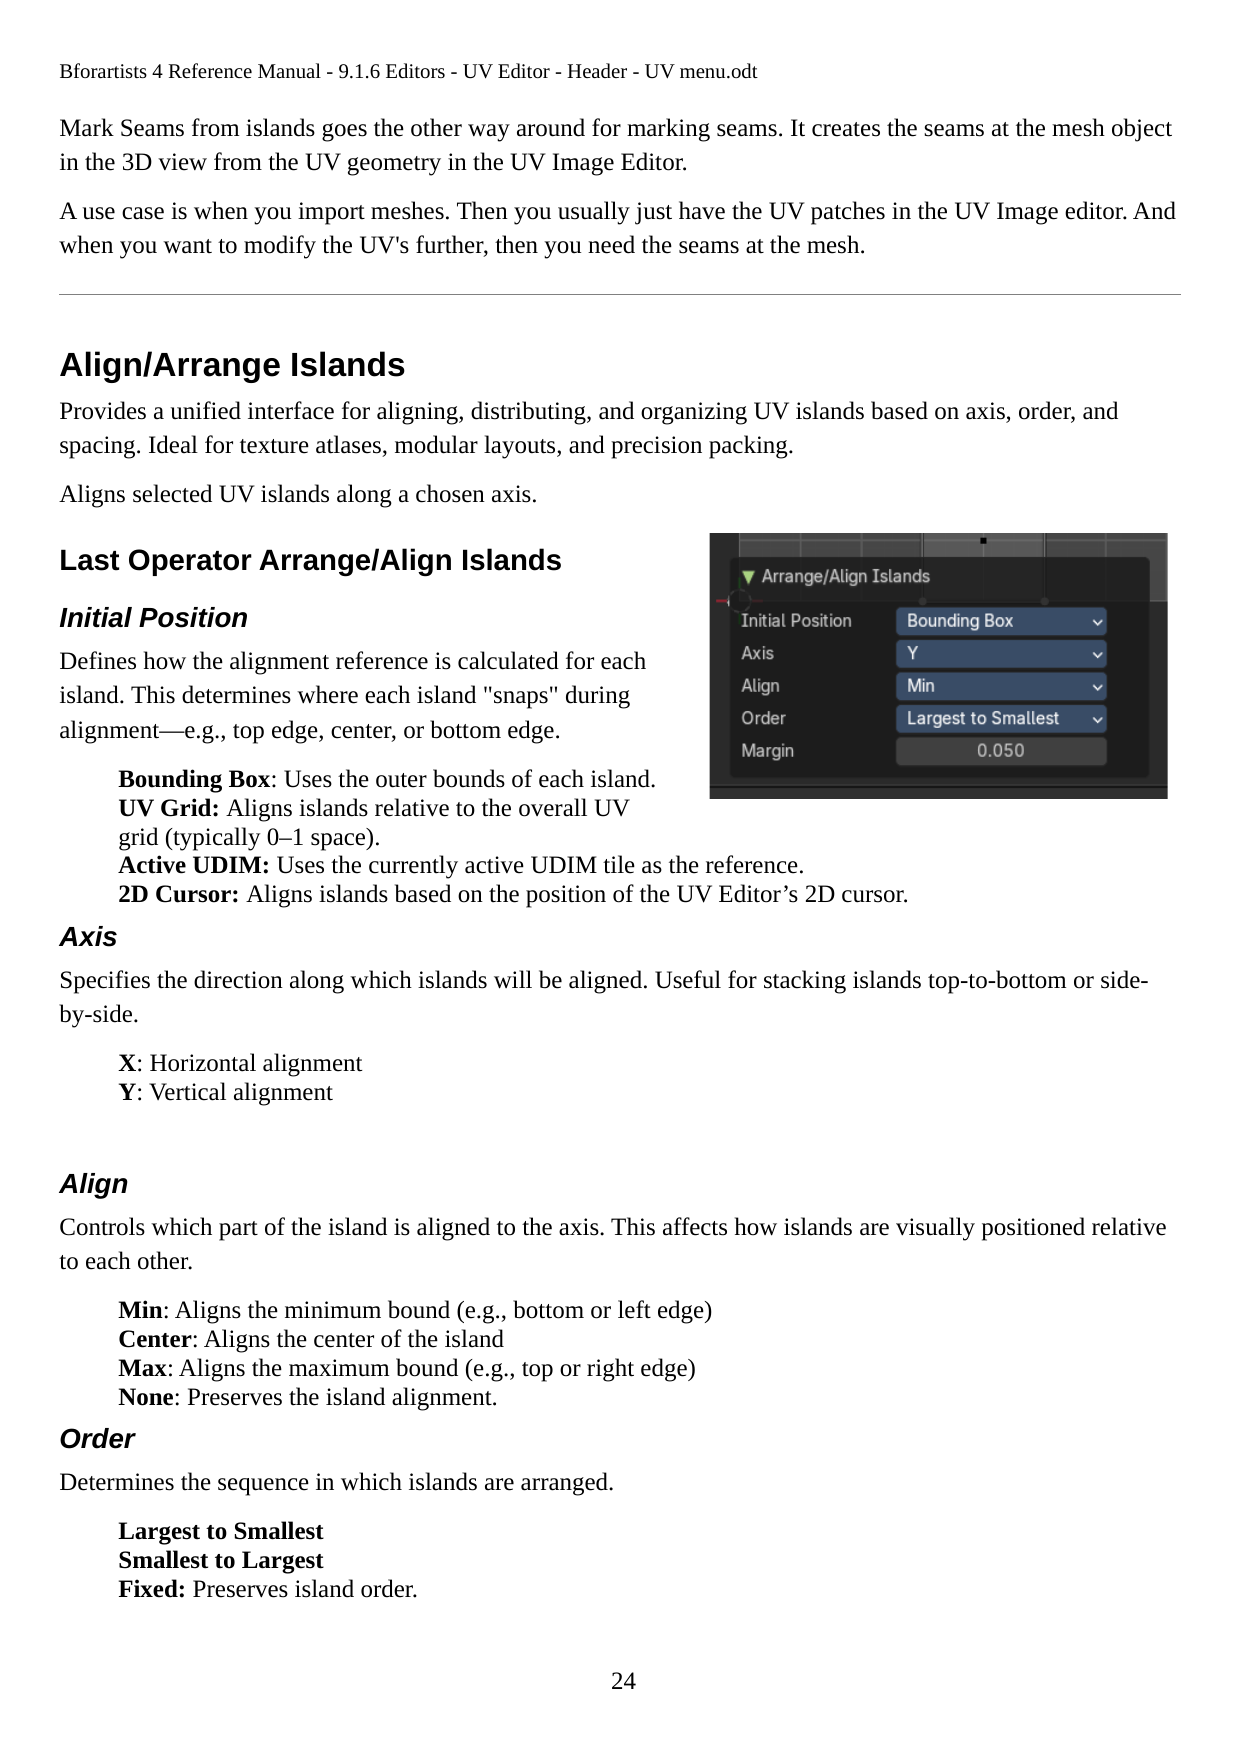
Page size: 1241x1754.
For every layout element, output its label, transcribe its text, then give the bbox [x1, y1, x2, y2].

list Bounding Box: Uses the outer bounds of each island. [118, 764, 709, 793]
list None: Preserves the island alignment. [118, 1382, 1181, 1410]
text Specifies the direction along which islands will be aligned. Useful for stacking islands top-to-bottom or side-by-side. [59, 965, 1181, 1028]
list X: Horizontal alignment [118, 1048, 1181, 1077]
picture [709, 533, 1168, 799]
subtitle Initial Position [59, 602, 709, 634]
subtitle Align/Arrange Islands [59, 345, 1181, 383]
list Smallest to Largest [118, 1545, 1181, 1574]
list Min: Aligns the minimum bound (e.g., bottom or left edge) [118, 1295, 1181, 1324]
text Defines how the alignment reference is calculated for each island. This determines where each island "snaps" during alignment—e.g., top edge, center, or bottom edge. [59, 646, 709, 744]
subtitle Order [59, 1423, 1181, 1455]
list Max: Aligns the maximum bound (e.g., top or right edge) [118, 1353, 1181, 1382]
text Aligns selected UV islands along a chosen axis. [59, 479, 1181, 508]
list Fixed: Preserves island order. [118, 1574, 1181, 1602]
subtitle Align [59, 1167, 1181, 1199]
list 2D Cursor: Aligns islands based on the position of the UV Editor’s 2D cursor. [118, 879, 1181, 908]
text Controls which part of the island is aligned to the axis. This affects how islands are visually positioned relative to each other. [59, 1212, 1181, 1275]
list Center: Aligns the center of the island [118, 1324, 1181, 1353]
subtitle Axis [59, 920, 1181, 952]
subtitle [1168, 602, 1181, 634]
text Mark Seams from islands goes the other way around for marking seams. It creates the seams at the mesh object in the 3D view from the UV geometry in the UV Image Editor. [59, 113, 1181, 176]
list Active UDIM: Uses the currently active UDIM tile as the reference. [118, 850, 1181, 879]
subtitle Last Operator Arrange/Align Islands [59, 543, 709, 577]
list Y: Vertical alignment [118, 1077, 1181, 1106]
text Provides a unified interface for aligning, distributing, and organizing UV islands based on axis, order, and spacing. Ideal for texture atlases, modular layouts, and precision packing. [59, 396, 1181, 459]
text Determines the sequence in which islands are arranged. [59, 1467, 1181, 1496]
list UV Grid: Aligns islands relative to the overall UV grid (typically 0–1 space). [118, 793, 1181, 850]
list Largest to Smallest [118, 1516, 1181, 1545]
text A use case is when you import meshes. Then you usually just have the UV patches in the UV Image editor. And when you want to modify the UV's further, then you need the seams at the mesh. [59, 196, 1181, 259]
